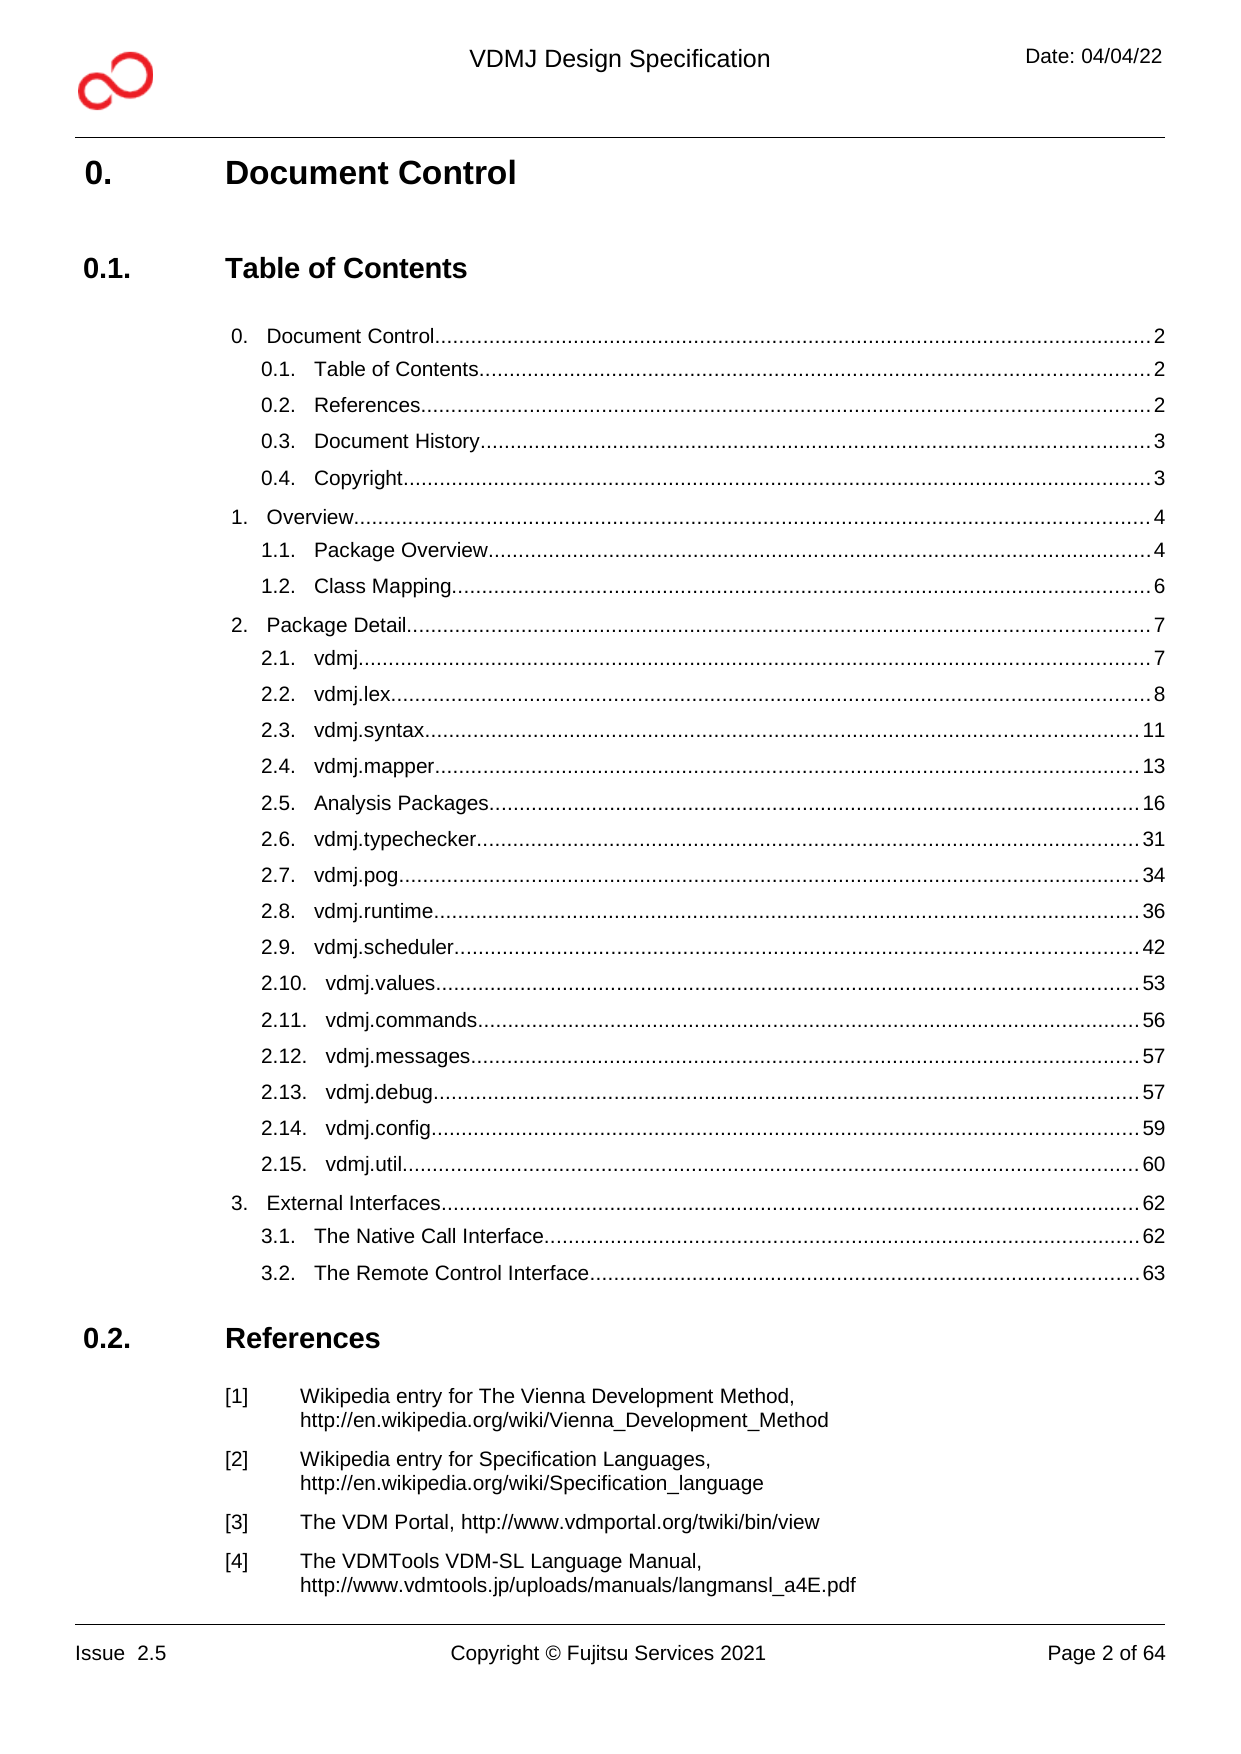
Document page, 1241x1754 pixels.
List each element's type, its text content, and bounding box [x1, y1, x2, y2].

text 0.4. Copyright 3 [255, 466, 1165, 489]
text 2.10. vdmj.values 53 [255, 971, 1165, 995]
text 3.1. The Native Call Interface 62 [255, 1224, 1165, 1248]
subtitle Table of Contents [75, 251, 1165, 285]
text 2.2. vdmj.lex 8 [255, 682, 1165, 706]
text 1.2. Class Mapping 6 [255, 574, 1165, 598]
subtitle Document Control [75, 153, 1165, 191]
text 2.15. vdmj.util 60 [255, 1152, 1165, 1176]
list Wikipedia entry for The Vienna Development Method, http://en.wikipedia.org/wiki/Vienna_Development_Method [225, 1384, 1165, 1432]
text 2.13. vdmj.debug 57 [255, 1080, 1165, 1104]
text 2.1. vdmj 7 [255, 646, 1165, 670]
text 2.4. vdmj.mapper 13 [255, 754, 1165, 778]
text 1. Overview 4 [225, 504, 1165, 529]
text 0.1. Table of Contents 2 [255, 357, 1165, 381]
text 2.8. vdmj.runtime 36 [255, 899, 1165, 923]
text 2.9. vdmj.scheduler 42 [255, 935, 1165, 959]
text 0.2. References 2 [255, 393, 1165, 417]
list The VDMTools VDM-SL Language Manual, http://www.vdmtools.jp/uploads/manuals/langmansl_a4E.pdf [225, 1549, 1165, 1597]
list The VDM Portal, http://www.vdmportal.org/twiki/bin/view [225, 1510, 1165, 1534]
text 0. Document Control 2 [225, 324, 1165, 348]
text 2.14. vdmj.config 59 [255, 1116, 1165, 1140]
text 2.5. Analysis Packages 16 [255, 791, 1165, 815]
text 0.3. Document History 3 [255, 429, 1165, 453]
text 2.7. vdmj.pog 34 [255, 863, 1165, 887]
text 3.2. The Remote Control Interface 63 [255, 1260, 1165, 1284]
text 2. Package Detail 7 [225, 613, 1165, 637]
text 2.3. vdmj.syntax 11 [255, 718, 1165, 742]
list Wikipedia entry for Specification Languages, http://en.wikipedia.org/wiki/Specification_language [225, 1447, 1165, 1495]
text 3. External Interfaces 62 [225, 1191, 1165, 1215]
subtitle References [75, 1321, 1165, 1354]
text 2.6. vdmj.typechecker 31 [255, 827, 1165, 851]
picture [78, 44, 153, 120]
text 2.11. vdmj.commands 56 [255, 1007, 1165, 1032]
text 2.12. vdmj.messages 57 [255, 1044, 1165, 1068]
text 1.1. Package Overview 4 [255, 538, 1165, 562]
